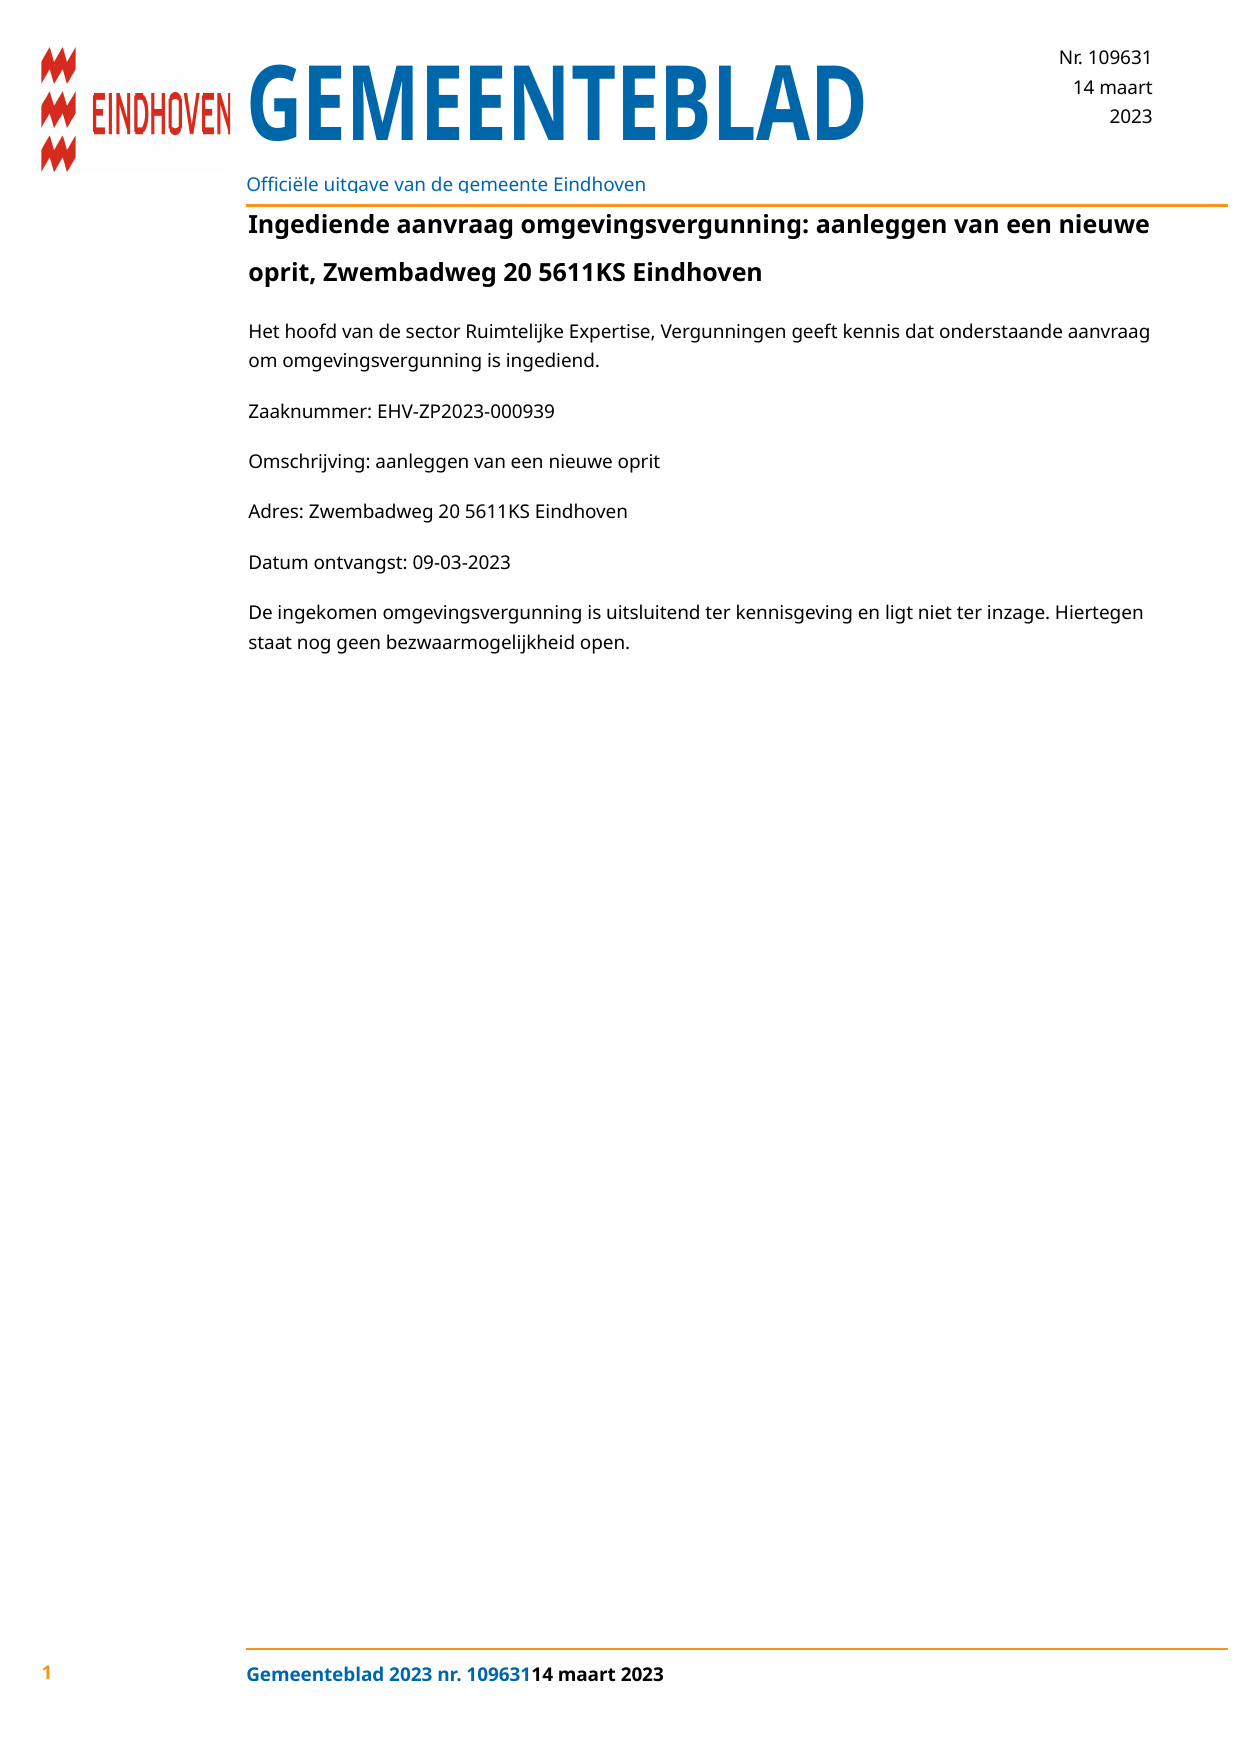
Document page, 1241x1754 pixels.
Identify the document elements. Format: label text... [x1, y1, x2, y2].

text Het hoofd van de sector Ruimtelijke Expertise, Vergunningen geeft kennis dat onderstaande aanvraag om omgevingsvergunning is ingediend. [248, 318, 1152, 373]
text Adres: Zwembadweg 20 5611KS Eindhoven [248, 499, 1152, 524]
text Omschrijving: aanleggen van een nieuwe oprit [248, 448, 1152, 474]
text Datum ontvangst: 09-03-2023 [248, 549, 1152, 575]
picture [41, 47, 231, 172]
text Ingediende aanvraag omgevingsvergunning: aanleggen van een nieuwe oprit, Zwembadweg 20 5611KS Eindhoven [248, 207, 1152, 288]
text Zaaknummer: EHV-ZP2023-000939 [248, 398, 1152, 424]
text De ingekomen omgevingsvergunning is uitsluitend ter kennisgeving en ligt niet ter inzage. Hiertegen staat nog geen bezwaarmogelijkheid open. [248, 599, 1152, 655]
